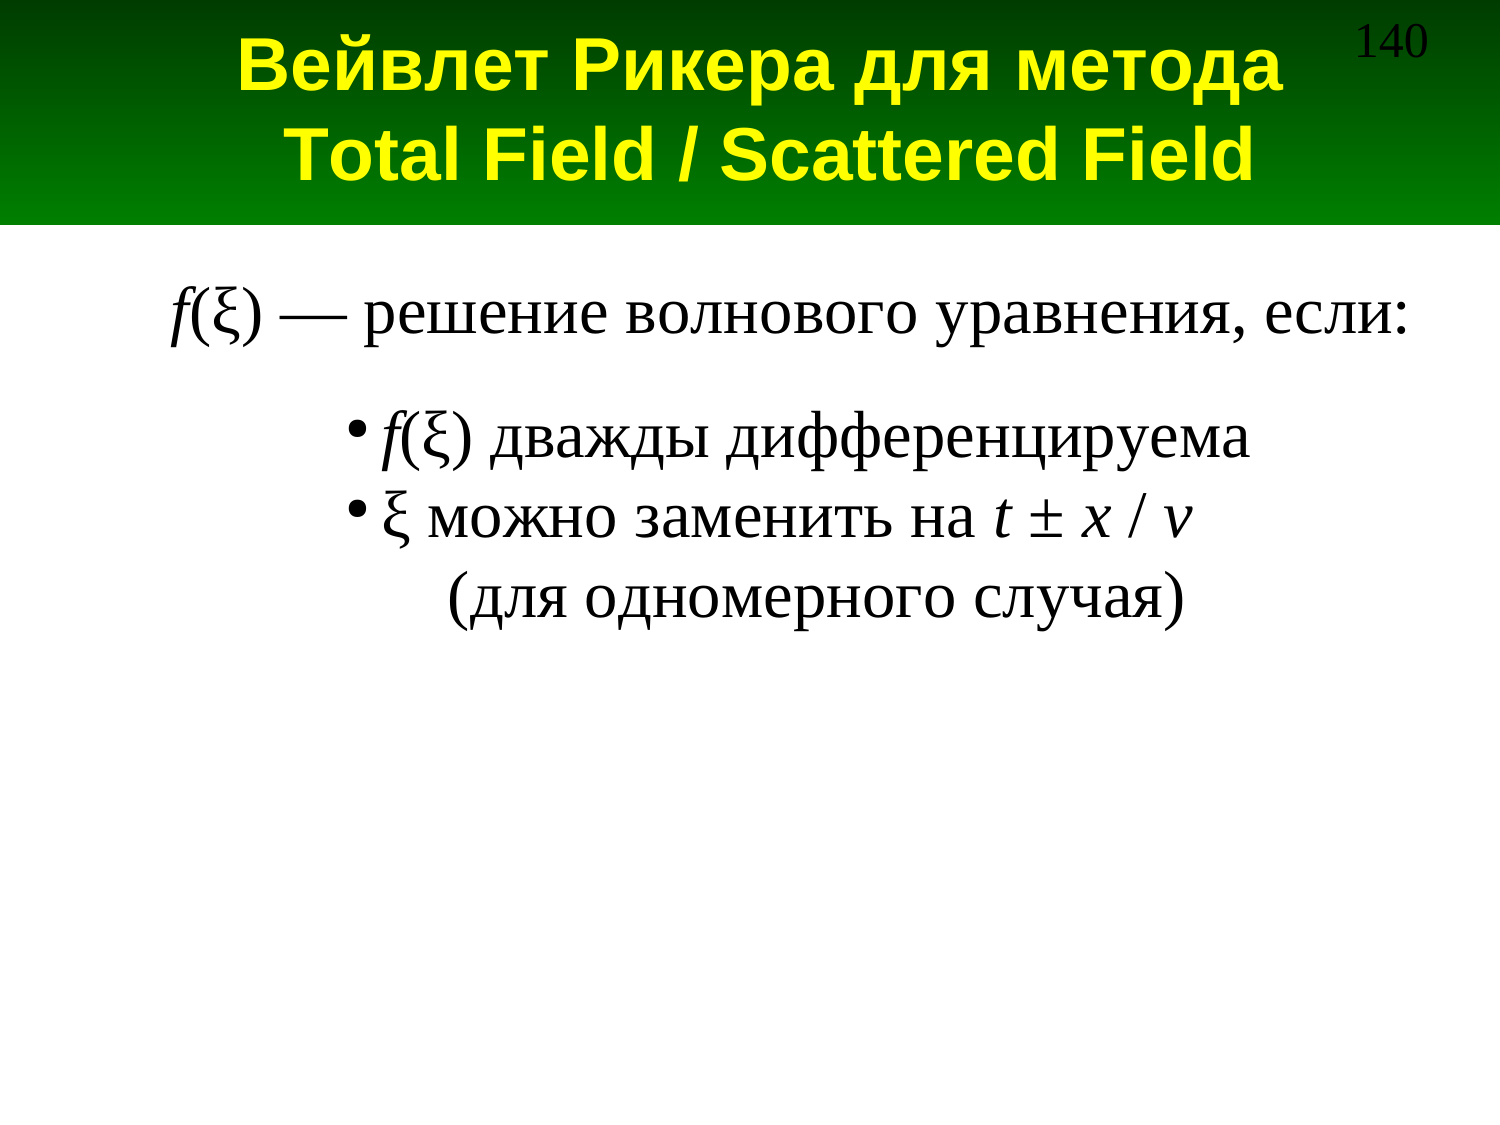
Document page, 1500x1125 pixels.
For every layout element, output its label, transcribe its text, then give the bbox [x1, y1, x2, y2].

title Вейвлет Рикера для метода Total Field / Scattered Field [100, 7, 1441, 204]
text_box f(ξ) дважды дифференцируема ξ можно заменить на t ± x / v (для одномерного случая) [330, 383, 1264, 638]
text_box f(ξ) — решение волнового уравнения, если: [156, 259, 1426, 355]
